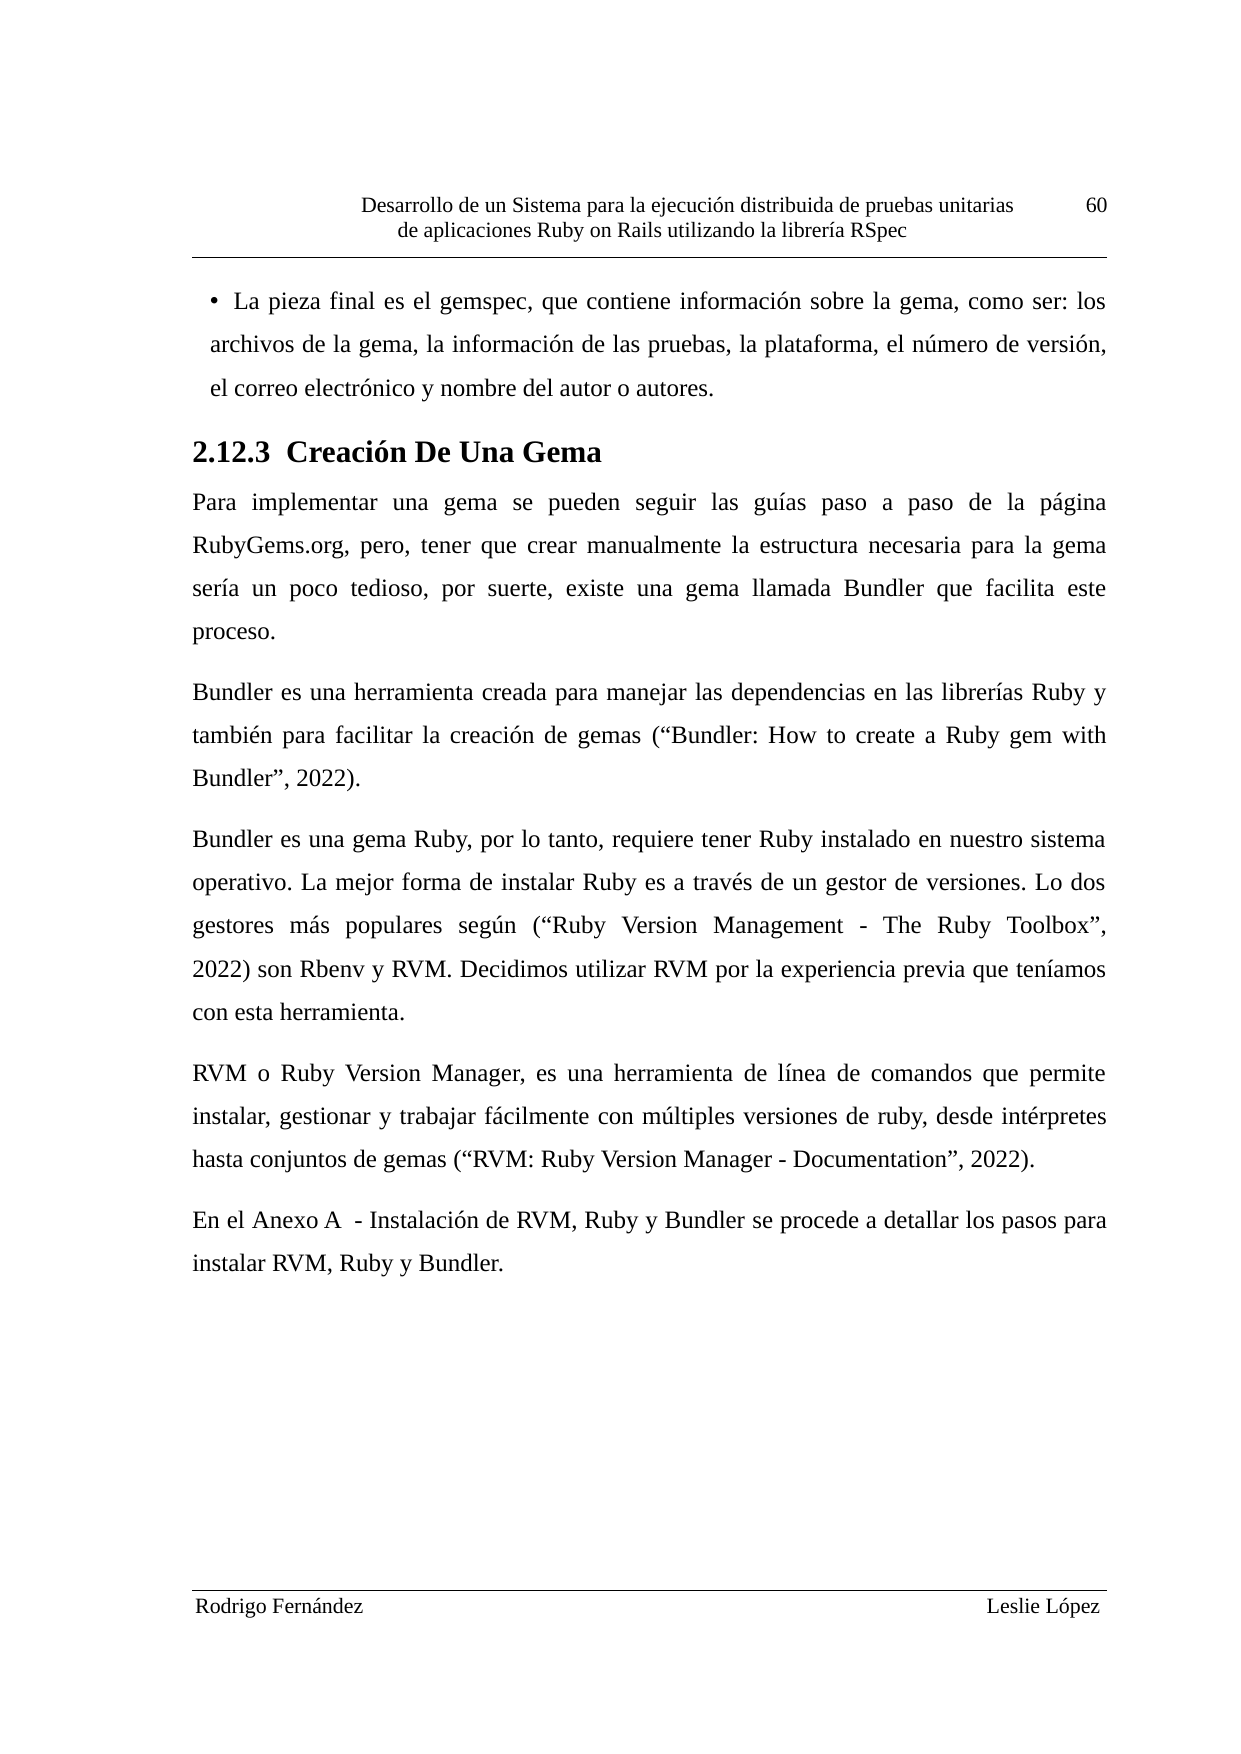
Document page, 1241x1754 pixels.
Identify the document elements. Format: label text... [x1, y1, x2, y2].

text Bundler es una gema Ruby, por lo tanto, requiere tener Ruby instalado en nuestro sistema operativo. La mejor forma de instalar Ruby es a través de un gestor de versiones. Lo dos gestores más populares según (“Ruby Version Management - The Ruby Toolbox”, 2022)⁠ son Rbenv y RVM. Decidimos utilizar RVM por la experiencia previa que teníamos con esta herramienta. [192, 824, 1107, 1026]
text RVM o Ruby Version Manager, es una herramienta de línea de comandos que permite instalar, gestionar y trabajar fácilmente con múltiples versiones de ruby, desde intérpretes hasta conjuntos de gemas (“RVM: Ruby Version Manager - Documentation”, 2022)⁠. [192, 1058, 1107, 1173]
list La pieza final es el gemspec, que contiene información sobre la gema, como ser: los archivos de la gema, la información de las pruebas, la plataforma, el número de versión, el correo electrónico y nombre del autor o autores. [210, 286, 1107, 401]
subtitle Creación de una Gema [192, 433, 1107, 469]
text Bundler es una herramienta creada para manejar las dependencias en las librerías Ruby y también para facilitar la creación de gemas (“Bundler: How to create a Ruby gem with Bundler”, 2022)⁠. [192, 677, 1107, 792]
text Para implementar una gema se pueden seguir las guías paso a paso de la página RubyGems.org, pero, tener que crear manualmente la estructura necesaria para la gema sería un poco tedioso, por suerte, existe una gema llamada Bundler que facilita este proceso. [192, 487, 1107, 645]
text En el Anexo A - Instalación de RVM, Ruby y Bundler se procede a detallar los pasos para instalar RVM, Ruby y Bundler. [192, 1205, 1107, 1277]
